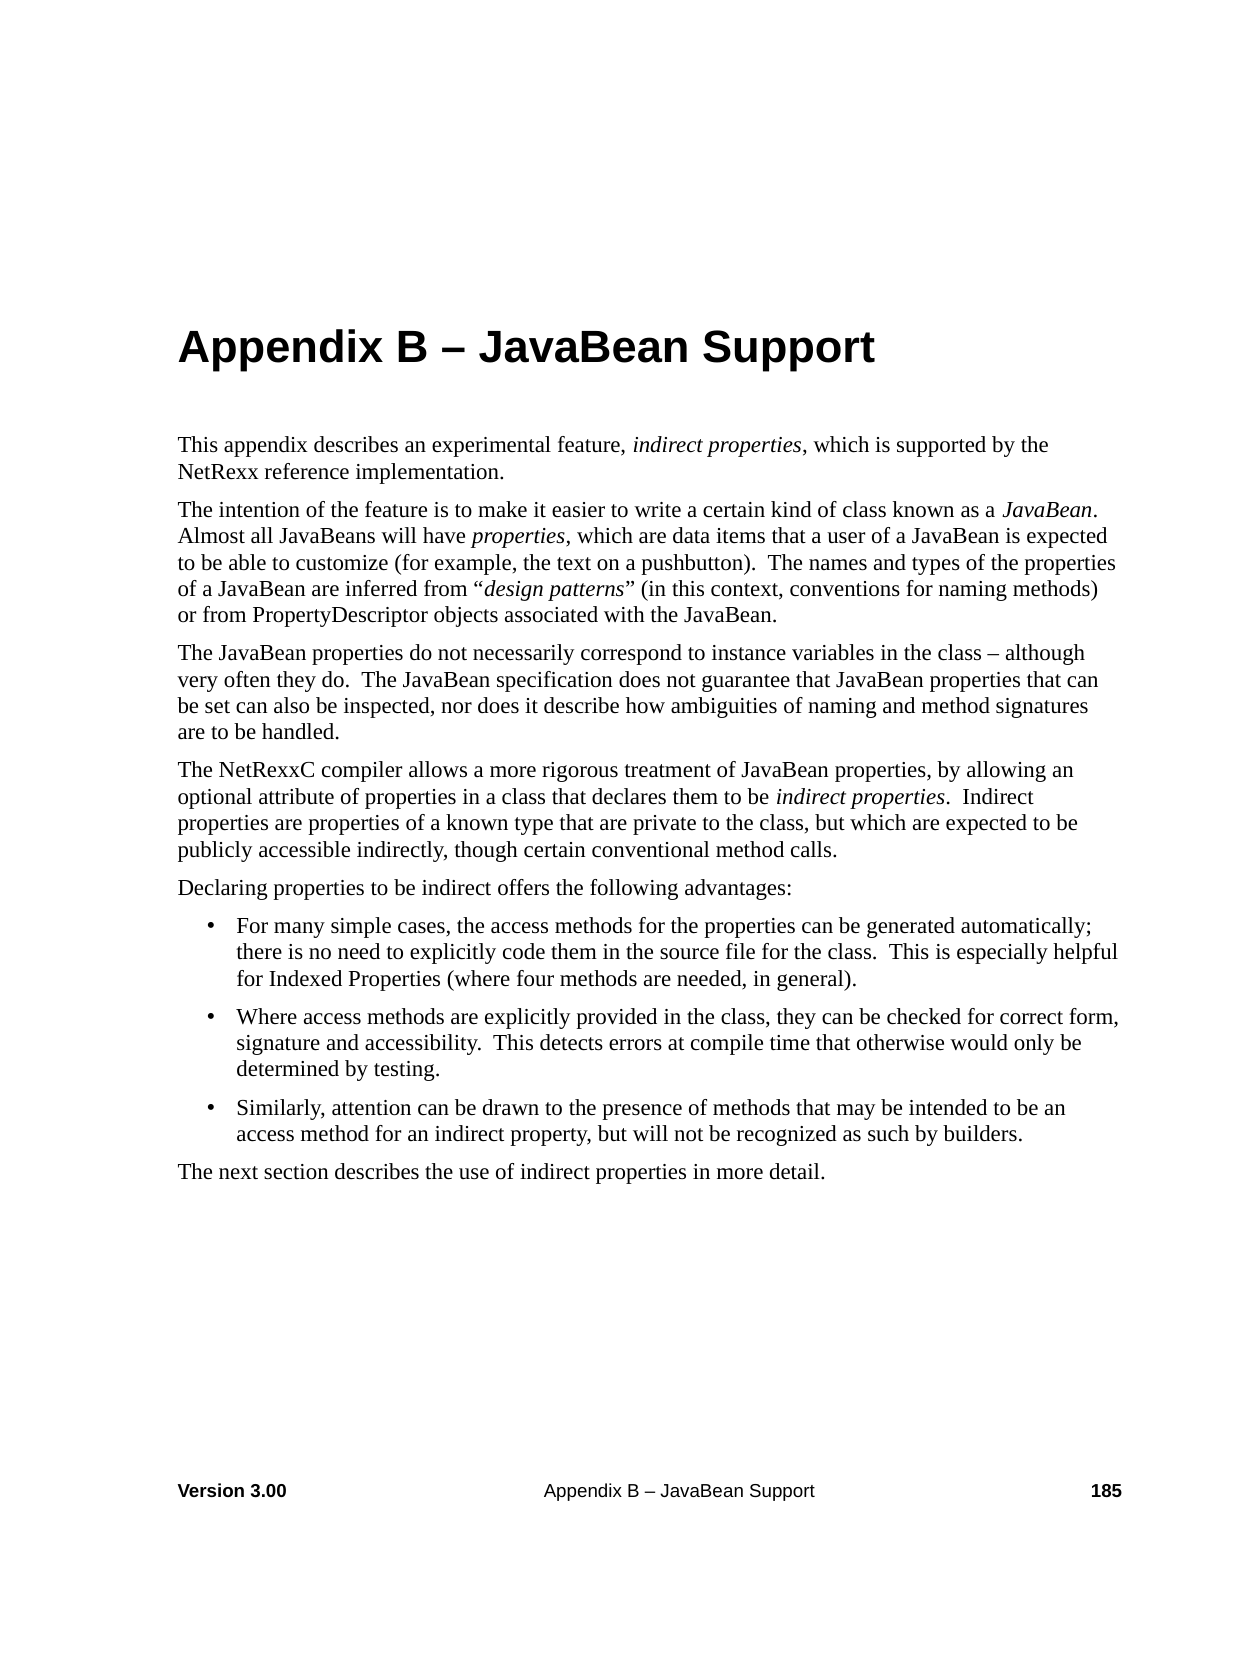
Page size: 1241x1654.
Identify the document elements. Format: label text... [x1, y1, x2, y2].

list Where access methods are explicitly provided in the class, they can be checked for correct form, signature and accessibility. This detects errors at compile time that otherwise would only be determined by testing. [207, 1003, 1122, 1082]
text The next section describes the use of indirect properties in more detail. [177, 1158, 1122, 1184]
text This appendix describes an experimental feature, indirect properties, which is supported by the NetRexx reference implementation. [177, 431, 1122, 484]
text The intention of the feature is to make it easier to write a certain kind of class known as a JavaBean. Almost all JavaBeans will have properties, which are data items that a user of a JavaBean is expected to be able to customize (for example, the text on a pushbutton). The names and types of the properties of a JavaBean are inferred from “design patterns” (in this context, conventions for naming methods) or from PropertyDescriptor objects associated with the JavaBean. [177, 496, 1122, 628]
list For many simple cases, the access methods for the properties can be generated automatically; there is no need to explicitly code them in the source file for the class. This is especially helpful for Indexed Properties (where four methods are needed, in general). [207, 912, 1122, 991]
list Similarly, attention can be drawn to the presence of methods that may be intended to be an access method for an indirect property, but will not be recognized as such by builders. [207, 1093, 1122, 1146]
text Declaring properties to be indirect offers the following advantages: [177, 874, 1122, 900]
text The NetRexxC compiler allows a more rigorous treatment of JavaBean properties, by allowing an optional attribute of properties in a class that declares them to be indirect properties. Indirect properties are properties of a known type that are private to the class, but which are expected to be publicly accessible indirectly, though certain conventional method calls. [177, 757, 1122, 862]
subtitle Appendix B – JavaBean Support [177, 320, 1122, 372]
text The JavaBean properties do not necessarily correspond to instance variables in the class – although very often they do. The JavaBean specification does not guarantee that JavaBean properties that can be set can also be inspected, nor does it describe how ambiguities of naming and method signatures are to be handled. [177, 639, 1122, 745]
